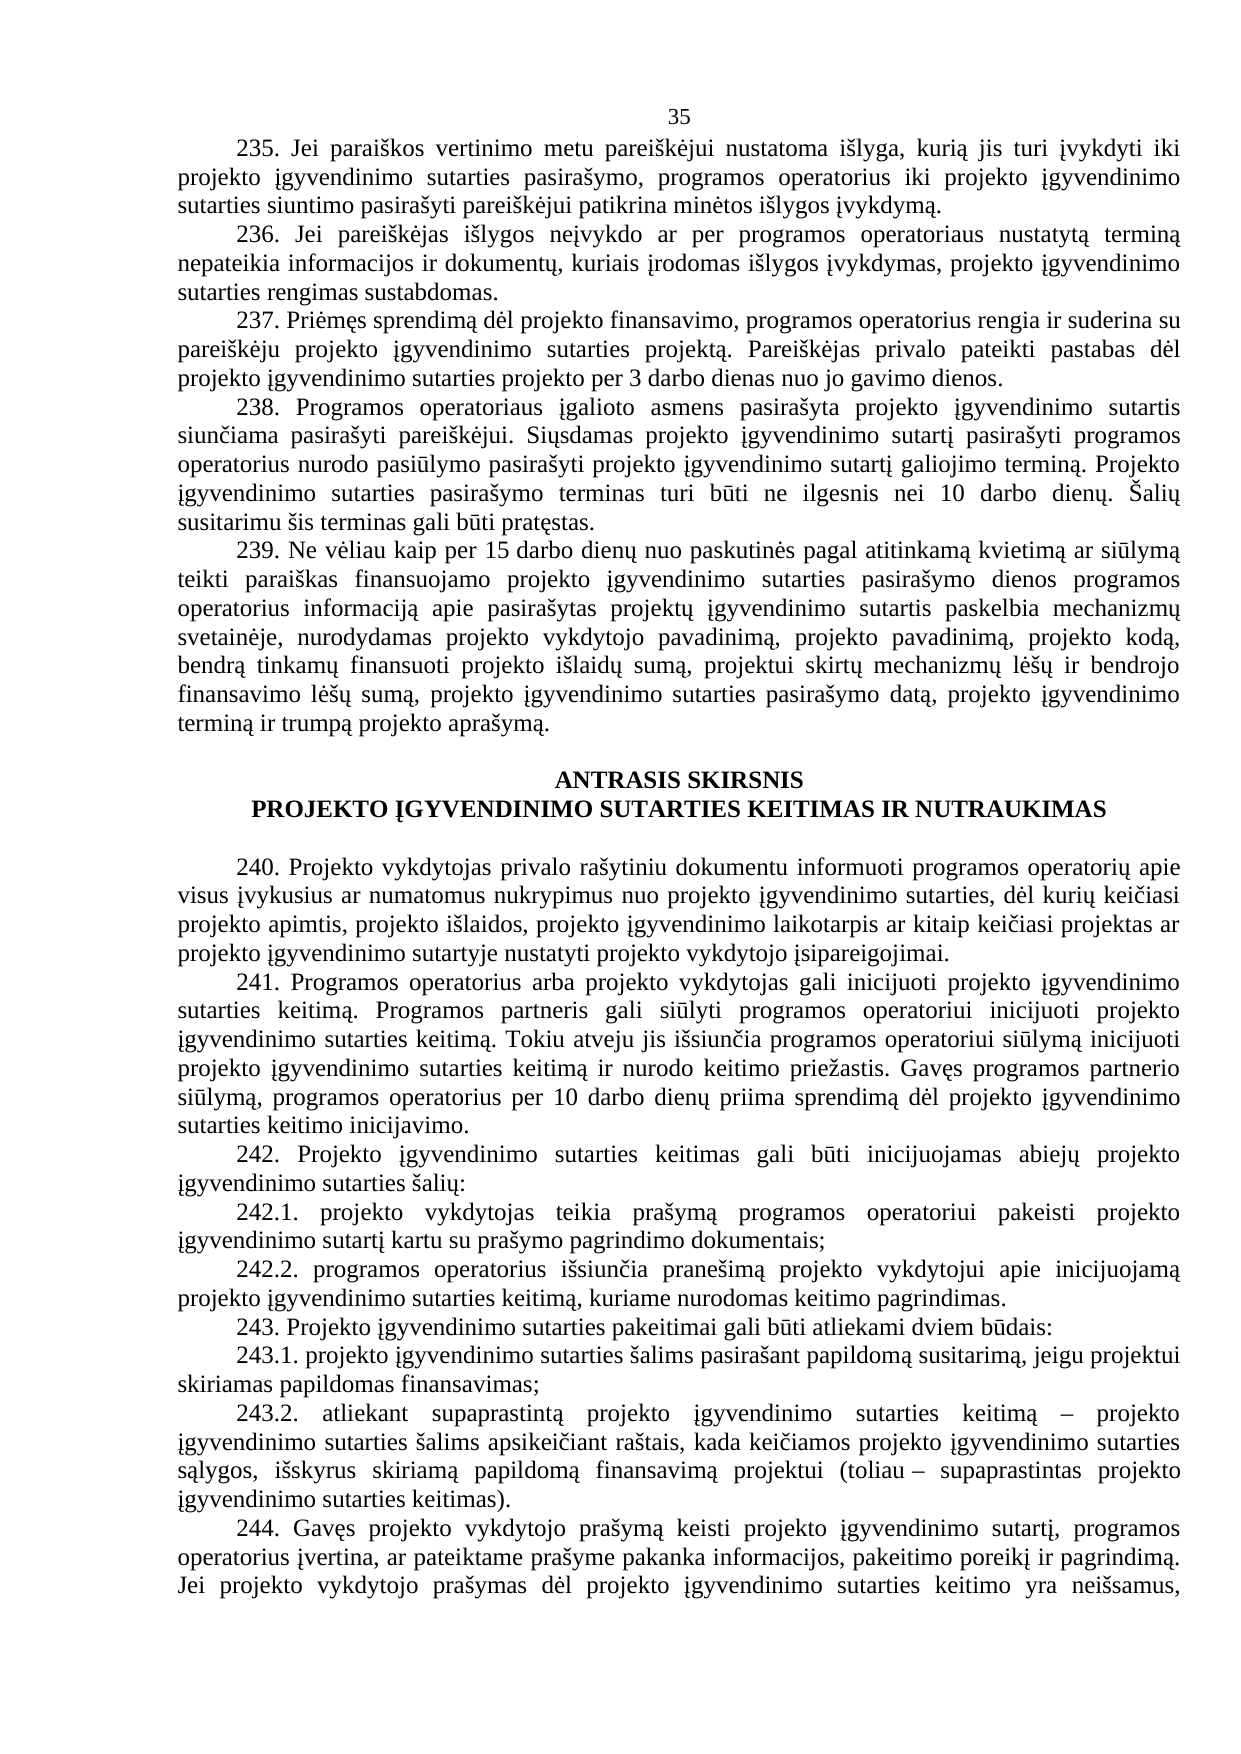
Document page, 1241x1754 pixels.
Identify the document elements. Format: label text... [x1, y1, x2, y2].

text 243.1. projekto įgyvendinimo sutarties šalims pasirašant papildomą susitarimą, jeigu projektui skiriamas papildomas finansavimas; [177, 1340, 1181, 1398]
text 239. Ne vėliau kaip per 15 darbo dienų nuo paskutinės pagal atitinkamą kvietimą ar siūlymą teikti paraiškas finansuojamo projekto įgyvendinimo sutarties pasirašymo dienos programos operatorius informaciją apie pasirašytas projektų įgyvendinimo sutartis paskelbia mechanizmų svetainėje, nurodydamas projekto vykdytojo pavadinimą, projekto pavadinimą, projekto kodą, bendrą tinkamų finansuoti projekto išlaidų sumą, projektui skirtų mechanizmų lėšų ir bendrojo finansavimo lėšų sumą, projekto įgyvendinimo sutarties pasirašymo datą, projekto įgyvendinimo terminą ir trumpą projekto aprašymą. [177, 535, 1181, 737]
text 241. Programos operatorius arba projekto vykdytojas gali inicijuoti projekto įgyvendinimo sutarties keitimą. Programos partneris gali siūlyti programos operatoriui inicijuoti projekto įgyvendinimo sutarties keitimą. Tokiu atveju jis išsiunčia programos operatoriui siūlymą inicijuoti projekto įgyvendinimo sutarties keitimą ir nurodo keitimo priežastis. Gavęs programos partnerio siūlymą, programos operatorius per 10 darbo dienų priima sprendimą dėl projekto įgyvendinimo sutarties keitimo inicijavimo. [177, 967, 1181, 1139]
text 242. Projekto įgyvendinimo sutarties keitimas gali būti inicijuojamas abiejų projekto įgyvendinimo sutarties šalių: [177, 1139, 1181, 1197]
text 243. Projekto įgyvendinimo sutarties pakeitimai gali būti atliekami dviem būdais: [177, 1312, 1181, 1340]
text Projekto ĮGYVENDINIMO sutarties keitimas ir nutraukimas [177, 794, 1181, 823]
text ANTRASIS SKIRSNIS [177, 765, 1181, 794]
text 236. Jei pareiškėjas išlygos neįvykdo ar per programos operatoriaus nustatytą terminą nepateikia informacijos ir dokumentų, kuriais įrodomas išlygos įvykdymas, projekto įgyvendinimo sutarties rengimas sustabdomas. [177, 219, 1181, 305]
text 242.1. projekto vykdytojas teikia prašymą programos operatoriui pakeisti projekto įgyvendinimo sutartį kartu su prašymo pagrindimo dokumentais; [177, 1197, 1181, 1254]
text 242.2. programos operatorius išsiunčia pranešimą projekto vykdytojui apie inicijuojamą projekto įgyvendinimo sutarties keitimą, kuriame nurodomas keitimo pagrindimas. [177, 1254, 1181, 1312]
text 237. Priėmęs sprendimą dėl projekto finansavimo, programos operatorius rengia ir suderina su pareiškėju projekto įgyvendinimo sutarties projektą. Pareiškėjas privalo pateikti pastabas dėl projekto įgyvendinimo sutarties projekto per 3 darbo dienas nuo jo gavimo dienos. [177, 305, 1181, 392]
text 243.2. atliekant supaprastintą projekto įgyvendinimo sutarties keitimą – projekto įgyvendinimo sutarties šalims apsikeičiant raštais, kada keičiamos projekto įgyvendinimo sutarties sąlygos, išskyrus skiriamą papildomą finansavimą projektui (toliau – supaprastintas projekto įgyvendinimo sutarties keitimas). [177, 1398, 1181, 1513]
text 238. Programos operatoriaus įgalioto asmens pasirašyta projekto įgyvendinimo sutartis siunčiama pasirašyti pareiškėjui. Siųsdamas projekto įgyvendinimo sutartį pasirašyti programos operatorius nurodo pasiūlymo pasirašyti projekto įgyvendinimo sutartį galiojimo terminą. Projekto įgyvendinimo sutarties pasirašymo terminas turi būti ne ilgesnis nei 10 darbo dienų. Šalių susitarimu šis terminas gali būti pratęstas. [177, 392, 1181, 535]
text 244. Gavęs projekto vykdytojo prašymą keisti projekto įgyvendinimo sutartį, programos operatorius įvertina, ar pateiktame prašyme pakanka informacijos, pakeitimo poreikį ir pagrindimą. Jei projekto vykdytojo prašymas dėl projekto įgyvendinimo sutarties keitimo yra neišsamus, [177, 1513, 1181, 1599]
text 240. Projekto vykdytojas privalo rašytiniu dokumentu informuoti programos operatorių apie visus įvykusius ar numatomus nukrypimus nuo projekto įgyvendinimo sutarties, dėl kurių keičiasi projekto apimtis, projekto išlaidos, projekto įgyvendinimo laikotarpis ar kitaip keičiasi projektas ar projekto įgyvendinimo sutartyje nustatyti projekto vykdytojo įsipareigojimai. [177, 852, 1181, 967]
text 235. Jei paraiškos vertinimo metu pareiškėjui nustatoma išlyga, kurią jis turi įvykdyti iki projekto įgyvendinimo sutarties pasirašymo, programos operatorius iki projekto įgyvendinimo sutarties siuntimo pasirašyti pareiškėjui patikrina minėtos išlygos įvykdymą. [177, 133, 1181, 219]
